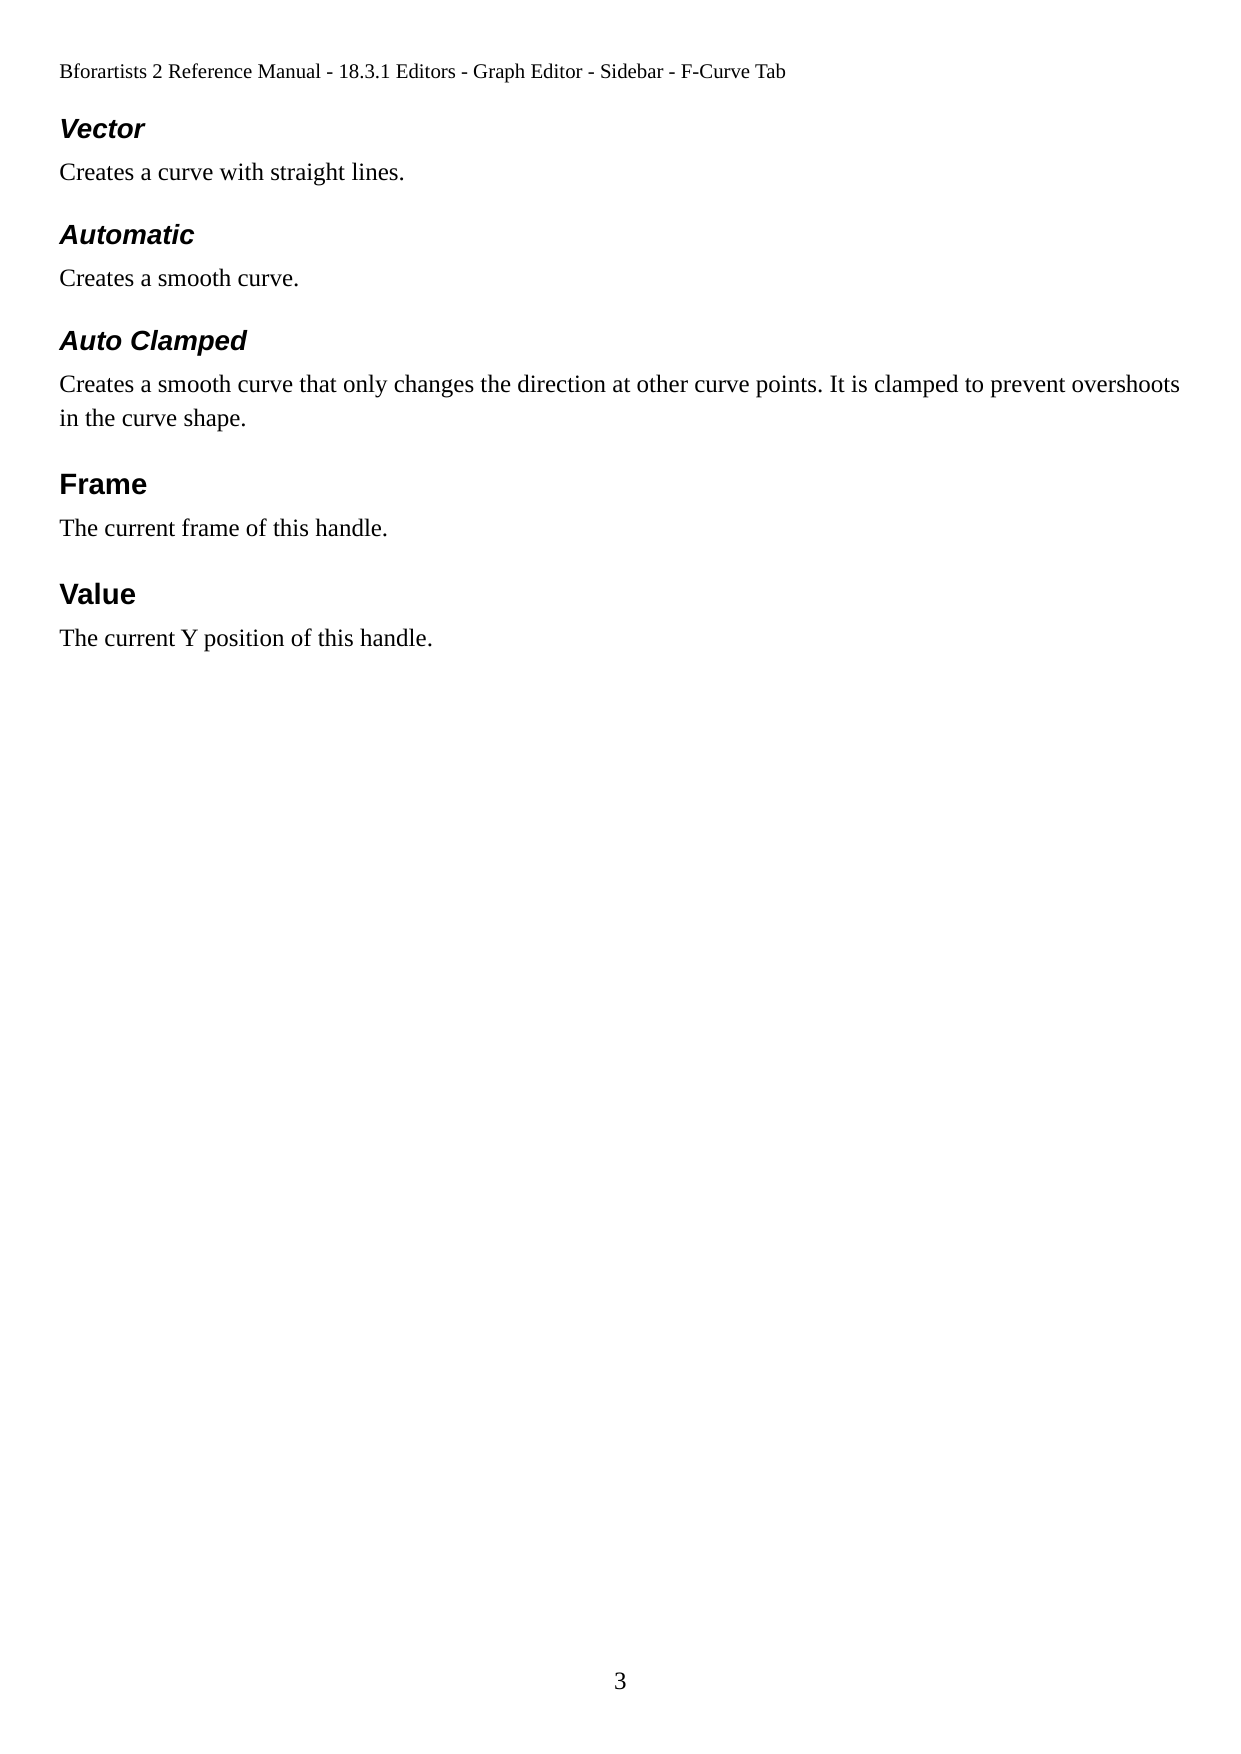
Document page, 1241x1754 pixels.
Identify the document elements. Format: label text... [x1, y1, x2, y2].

subtitle Vector [59, 113, 1181, 144]
text The current frame of this handle. [59, 513, 1181, 542]
text The current Y position of this handle. [59, 623, 1181, 652]
text Creates a smooth curve. [59, 263, 1181, 292]
subtitle Auto Clamped [59, 324, 1181, 356]
subtitle Value [59, 577, 1181, 611]
text Creates a smooth curve that only changes the direction at other curve points. It is clamped to prevent overshoots in the curve shape. [59, 369, 1181, 432]
subtitle Frame [59, 467, 1181, 501]
text Creates a curve with straight lines. [59, 157, 1181, 186]
subtitle Automatic [59, 218, 1181, 250]
